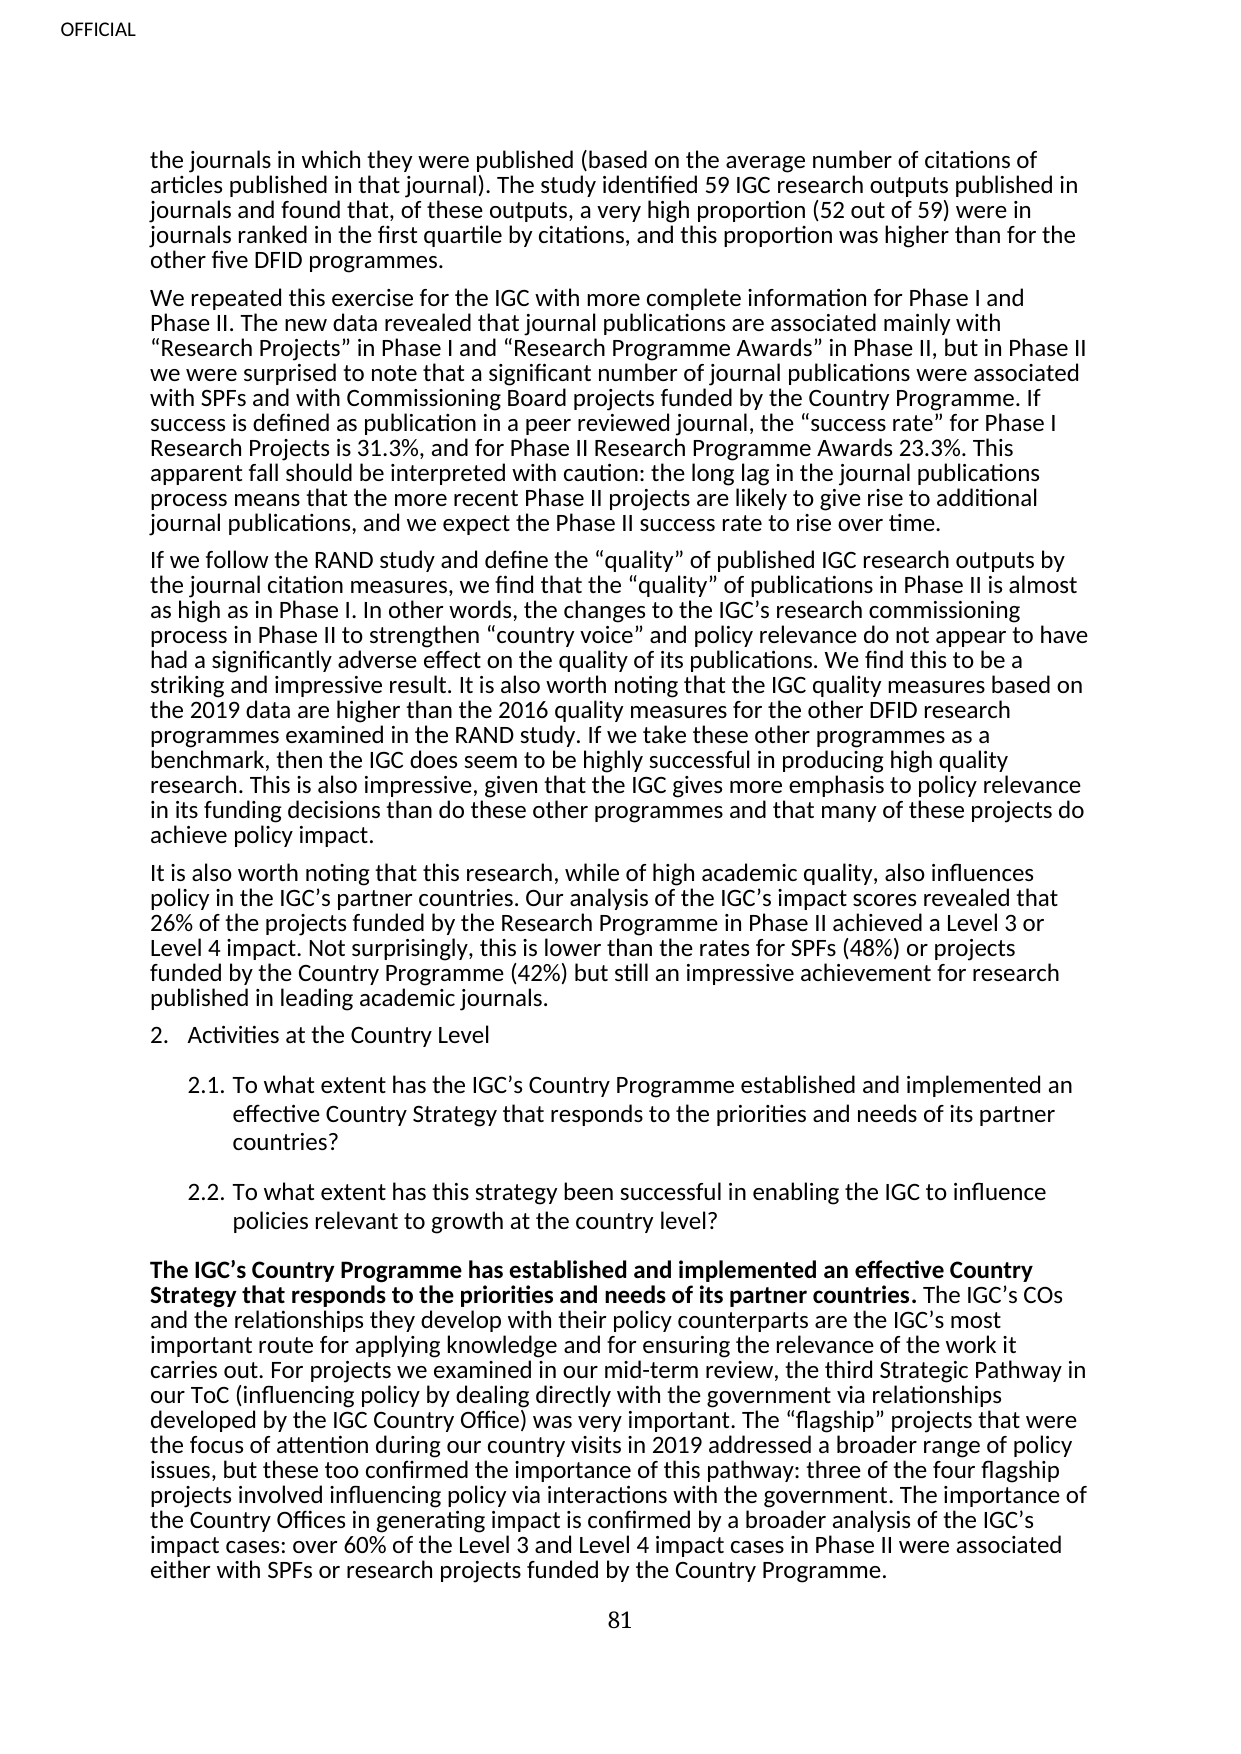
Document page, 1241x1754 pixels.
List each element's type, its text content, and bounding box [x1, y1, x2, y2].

text the journals in which they were published (based on the average number of citations of articles published in that journal). The study identified 59 IGC research outputs published in journals and found that, of these outputs, a very high proportion (52 out of 59) were in journals ranked in the first quartile by citations, and this proportion was higher than for the other five DFID programmes. [150, 150, 1090, 275]
list To what extent has the IGC’s Country Programme established and implemented an effective Country Strategy that responds to the priorities and needs of its partner countries? [187, 1074, 1090, 1157]
list To what extent has this strategy been successful in enabling the IGC to influence policies relevant to growth at the country level? [187, 1182, 1090, 1235]
text If we follow the RAND study and define the “quality” of published IGC research outputs by the journal citation measures, we find that the “quality” of publications in Phase II is almost as high as in Phase I. In other words, the changes to the IGC’s research commissioning process in Phase II to strengthen “country voice” and policy relevance do not appear to have had a significantly adverse effect on the quality of its publications. We find this to be a striking and impressive result. It is also worth noting that the IGC quality measures based on the 2019 data are higher than the 2016 quality measures for the other DFID research programmes examined in the RAND study. If we take these other programmes as a benchmark, then the IGC does seem to be highly successful in producing high quality research. This is also impressive, given that the IGC gives more emphasis to policy relevance in its funding decisions than do these other programmes and that many of these projects do achieve policy impact. [150, 550, 1090, 850]
text It is also worth noting that this research, while of high academic quality, also influences policy in the IGC’s partner countries. Our analysis of the IGC’s impact scores revealed that 26% of the projects funded by the Research Programme in Phase II achieved a Level 3 or Level 4 impact. Not surprisingly, this is lower than the rates for SPFs (48%) or projects funded by the Country Programme (42%) but still an impressive achievement for research published in leading academic journals. [150, 862, 1090, 1012]
text The IGC’s Country Programme has established and implemented an effective Country Strategy that responds to the priorities and needs of its partner countries. The IGC’s COs and the relationships they develop with their policy counterparts are the IGC’s most important route for applying knowledge and for ensuring the relevance of the work it carries out. For projects we examined in our mid-term review, the third Strategic Pathway in our ToC (influencing policy by dealing directly with the government via relationships developed by the IGC Country Office) was very important. The “flagship” projects that were the focus of attention during our country visits in 2019 addressed a broader range of policy issues, but these too confirmed the importance of this pathway: three of the four flagship projects involved influencing policy via interactions with the government. The importance of the Country Offices in generating impact is confirmed by a broader analysis of the IGC’s impact cases: over 60% of the Level 3 and Level 4 impact cases in Phase II were associated either with SPFs or research projects funded by the Country Programme. [150, 1260, 1090, 1585]
list Activities at the Country Level [150, 1025, 1090, 1050]
text We repeated this exercise for the IGC with more complete information for Phase I and Phase II. The new data revealed that journal publications are associated mainly with “Research Projects” in Phase I and “Research Programme Awards” in Phase II, but in Phase II we were surprised to note that a significant number of journal publications were associated with SPFs and with Commissioning Board projects funded by the Country Programme. If success is defined as publication in a peer reviewed journal, the “success rate” for Phase I Research Projects is 31.3%, and for Phase II Research Programme Awards 23.3%. This apparent fall should be interpreted with caution: the long lag in the journal publications process means that the more recent Phase II projects are likely to give rise to additional journal publications, and we expect the Phase II success rate to rise over time. [150, 287, 1090, 537]
